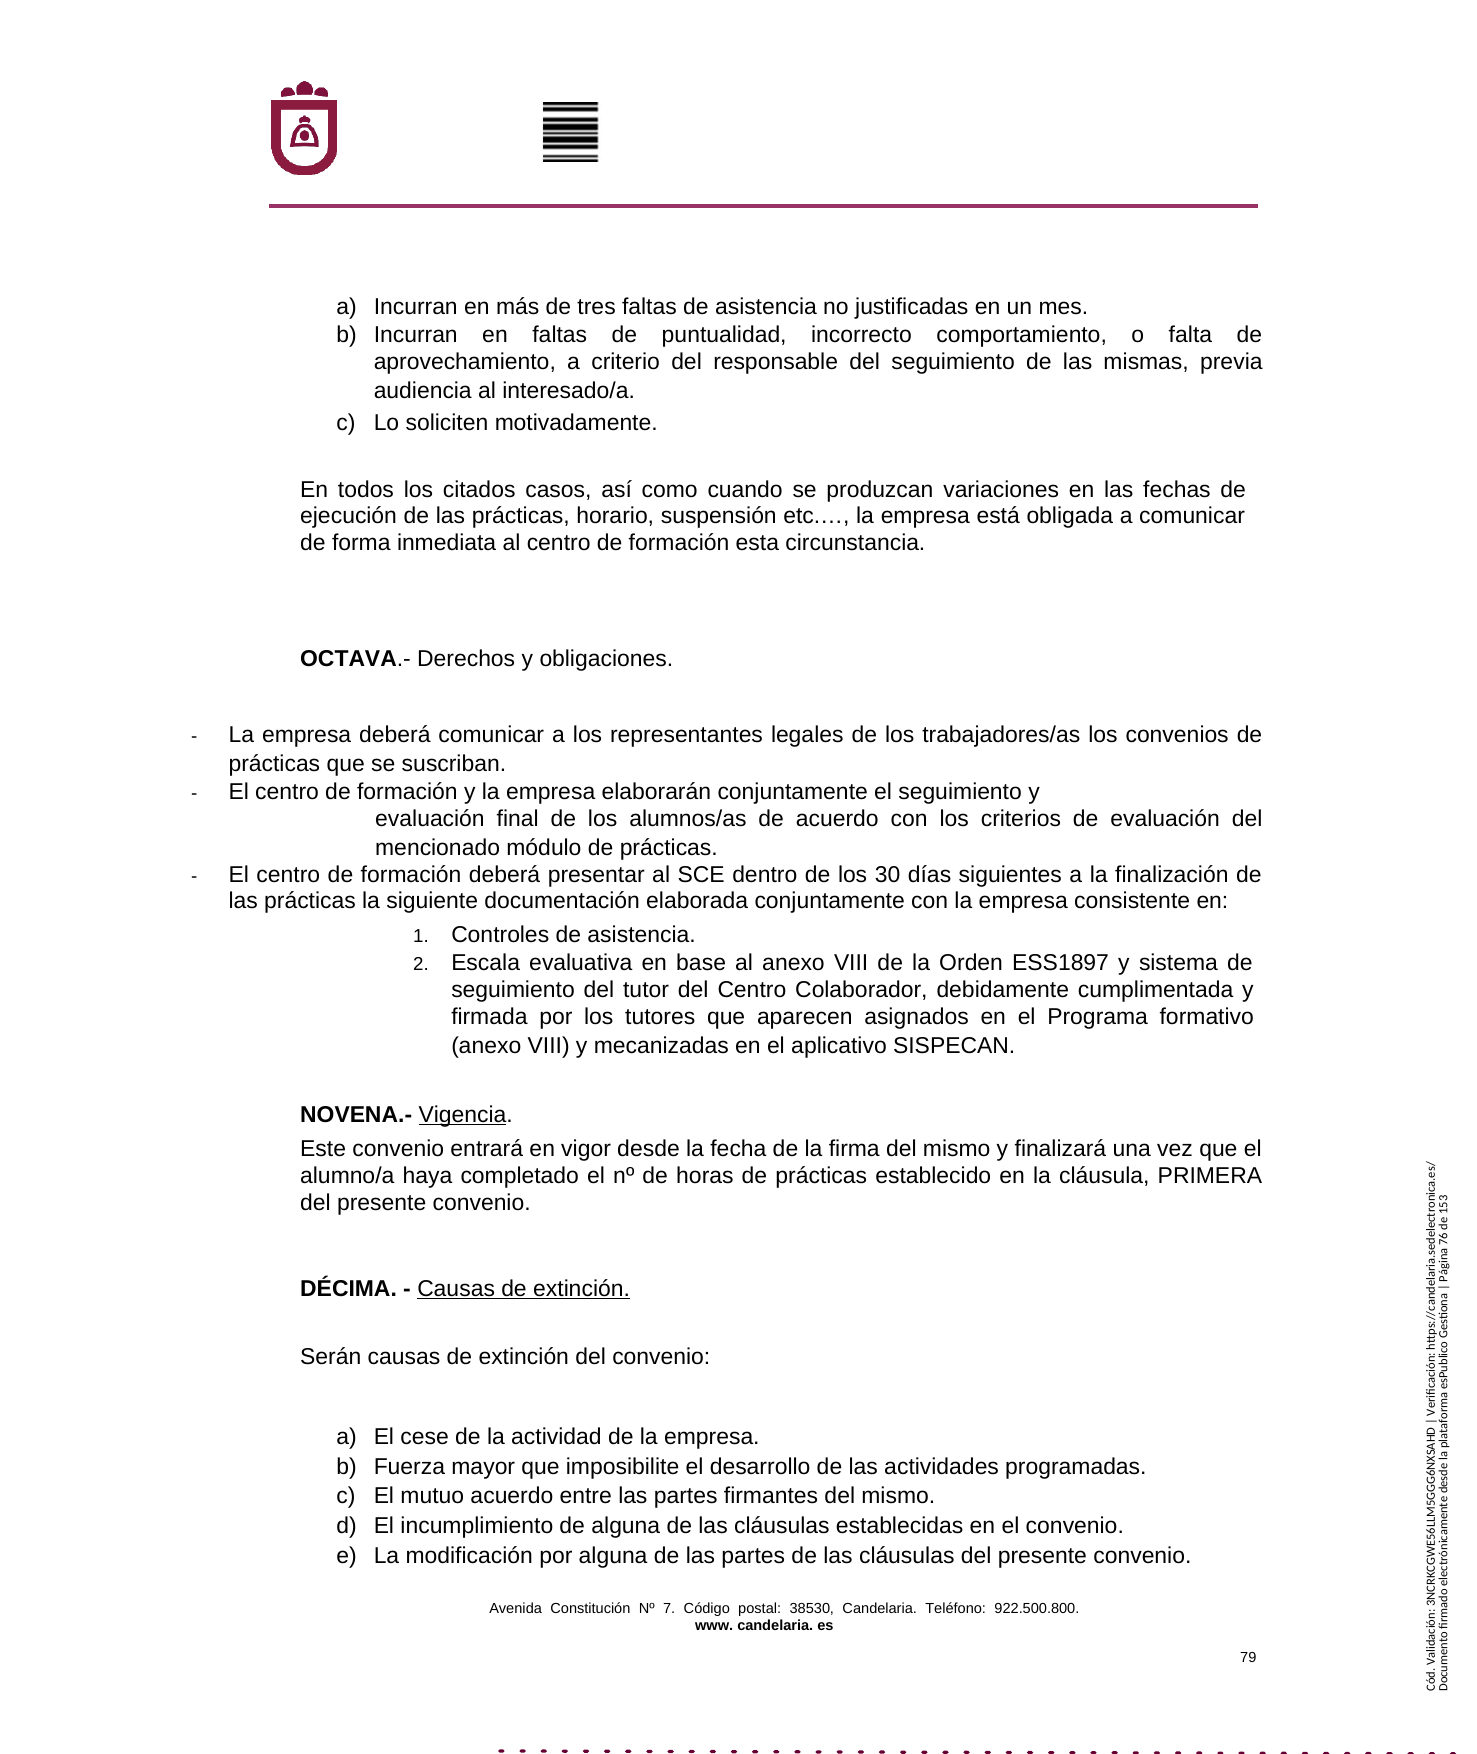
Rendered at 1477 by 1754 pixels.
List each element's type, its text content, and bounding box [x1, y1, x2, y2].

list Incurran en más de tres faltas de asistencia no justificadas en un mes. [336, 291, 1263, 320]
text evaluación final de los alumnos/as de acuerdo con los criterios de evaluación del mencionado módulo de prácticas. [375, 805, 1263, 861]
text OCTAVA.- Derechos y obligaciones. [300, 644, 1263, 671]
list El cese de la actividad de la empresa. [336, 1421, 1263, 1450]
list Escala evaluativa en base al anexo VIII de la Orden ESS1897 y sistema de seguimiento del tutor del Centro Colaborador, debidamente cumplimentada y firmada por los tutores que aparecen asignados en el Programa formativo (anexo VIII) y mecanizadas en el aplicativo SISPECAN. [413, 949, 1254, 1058]
list Fuerza mayor que imposibilite el desarrollo de las actividades programadas. [336, 1451, 1263, 1479]
list Lo soliciten motivadamente. [336, 407, 1263, 436]
text NOVENA.- Vigencia. [300, 1099, 1270, 1128]
text Serán causas de extinción del convenio: [300, 1343, 1263, 1369]
text DÉCIMA. - Causas de extinción. [300, 1273, 1270, 1302]
text Este convenio entrará en vigor desde la fecha de la firma del mismo y finalizará una vez que el alumno/a haya completado el nº de horas de prácticas establecido en la cláusula, PRIMERA del presente convenio. [300, 1135, 1263, 1216]
list La empresa deberá comunicar a los representantes legales de los trabajadores/as los convenios de prácticas que se suscriban. [191, 721, 1263, 777]
list El centro de formación y la empresa elaborarán conjuntamente el seguimiento y [191, 778, 1263, 804]
list La modificación por alguna de las partes de las cláusulas del presente convenio. [336, 1540, 1263, 1569]
list Incurran en faltas de puntualidad, incorrecto comportamiento, o falta de aprovechamiento, a criterio del responsable del seguimiento de las mismas, previa audiencia al interesado/a. [336, 321, 1263, 404]
list Controles de asistencia. [413, 919, 1254, 948]
list El incumplimiento de alguna de las cláusulas establecidas en el convenio. [336, 1510, 1263, 1539]
text En todos los citados casos, así como cuando se produzcan variaciones en las fechas de ejecución de las prácticas, horario, suspensión etc.…, la empresa está obligada a comunicar de forma inmediata al centro de formación esta circunstancia. [300, 476, 1246, 556]
list El mutuo acuerdo entre las partes firmantes del mismo. [336, 1481, 1263, 1509]
list El centro de formación deberá presentar al SCE dentro de los 30 días siguientes a la finalización de las prácticas la siguiente documentación elaborada conjuntamente con la empresa consistente en: [191, 862, 1263, 914]
